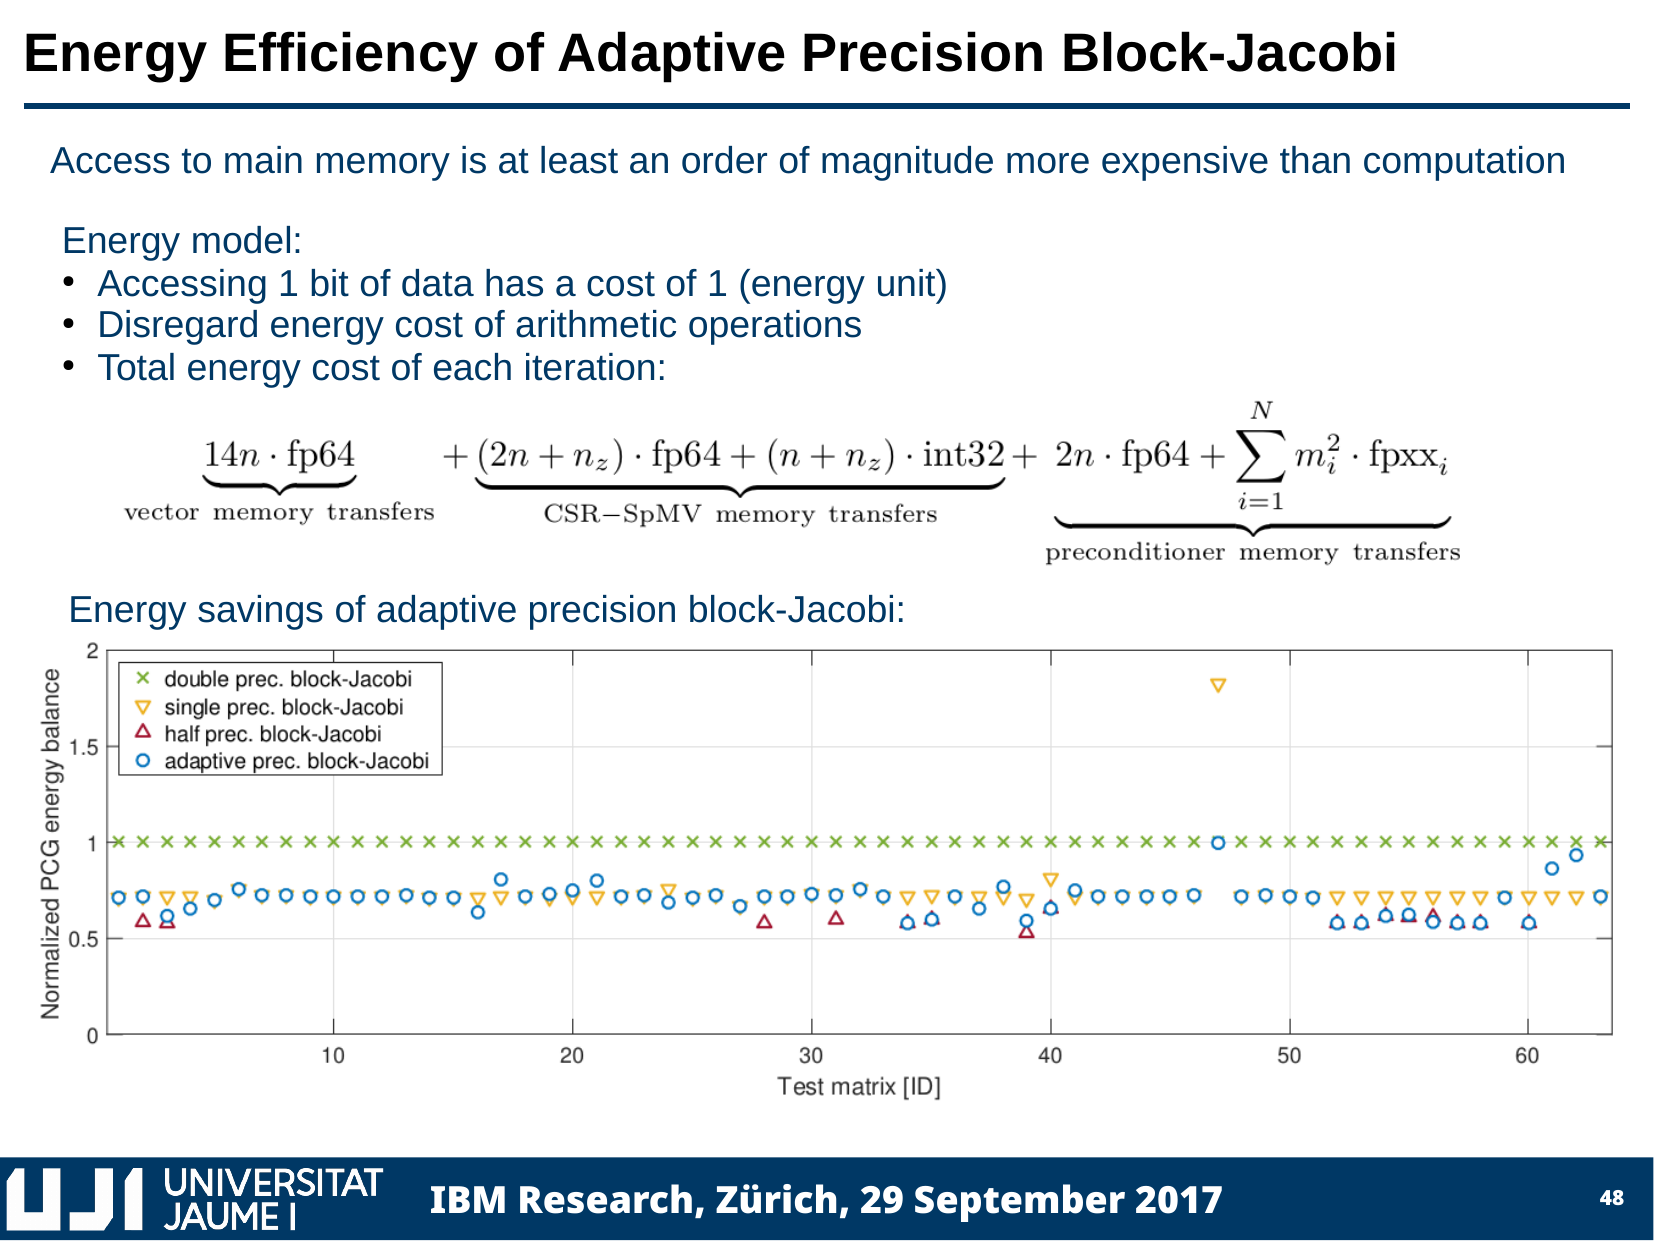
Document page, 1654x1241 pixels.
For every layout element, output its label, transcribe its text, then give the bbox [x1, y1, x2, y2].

picture [70, 389, 1477, 578]
text_box Energy model: Accessing 1 bit of data has a cost of 1 (energy unit) Disregard energy cost of arithmetic operations Total energy cost of each iteration: [47, 212, 964, 394]
text_box Access to main memory is at least an order of magnitude more expensive than computation [35, 131, 1607, 213]
picture [0, 1158, 390, 1241]
picture [22, 618, 1630, 1113]
text_box Energy savings of adaptive precision block-Jacobi: [53, 581, 922, 638]
title Energy Efficiency of Adaptive Precision Block-Jacobi [23, 0, 1630, 107]
